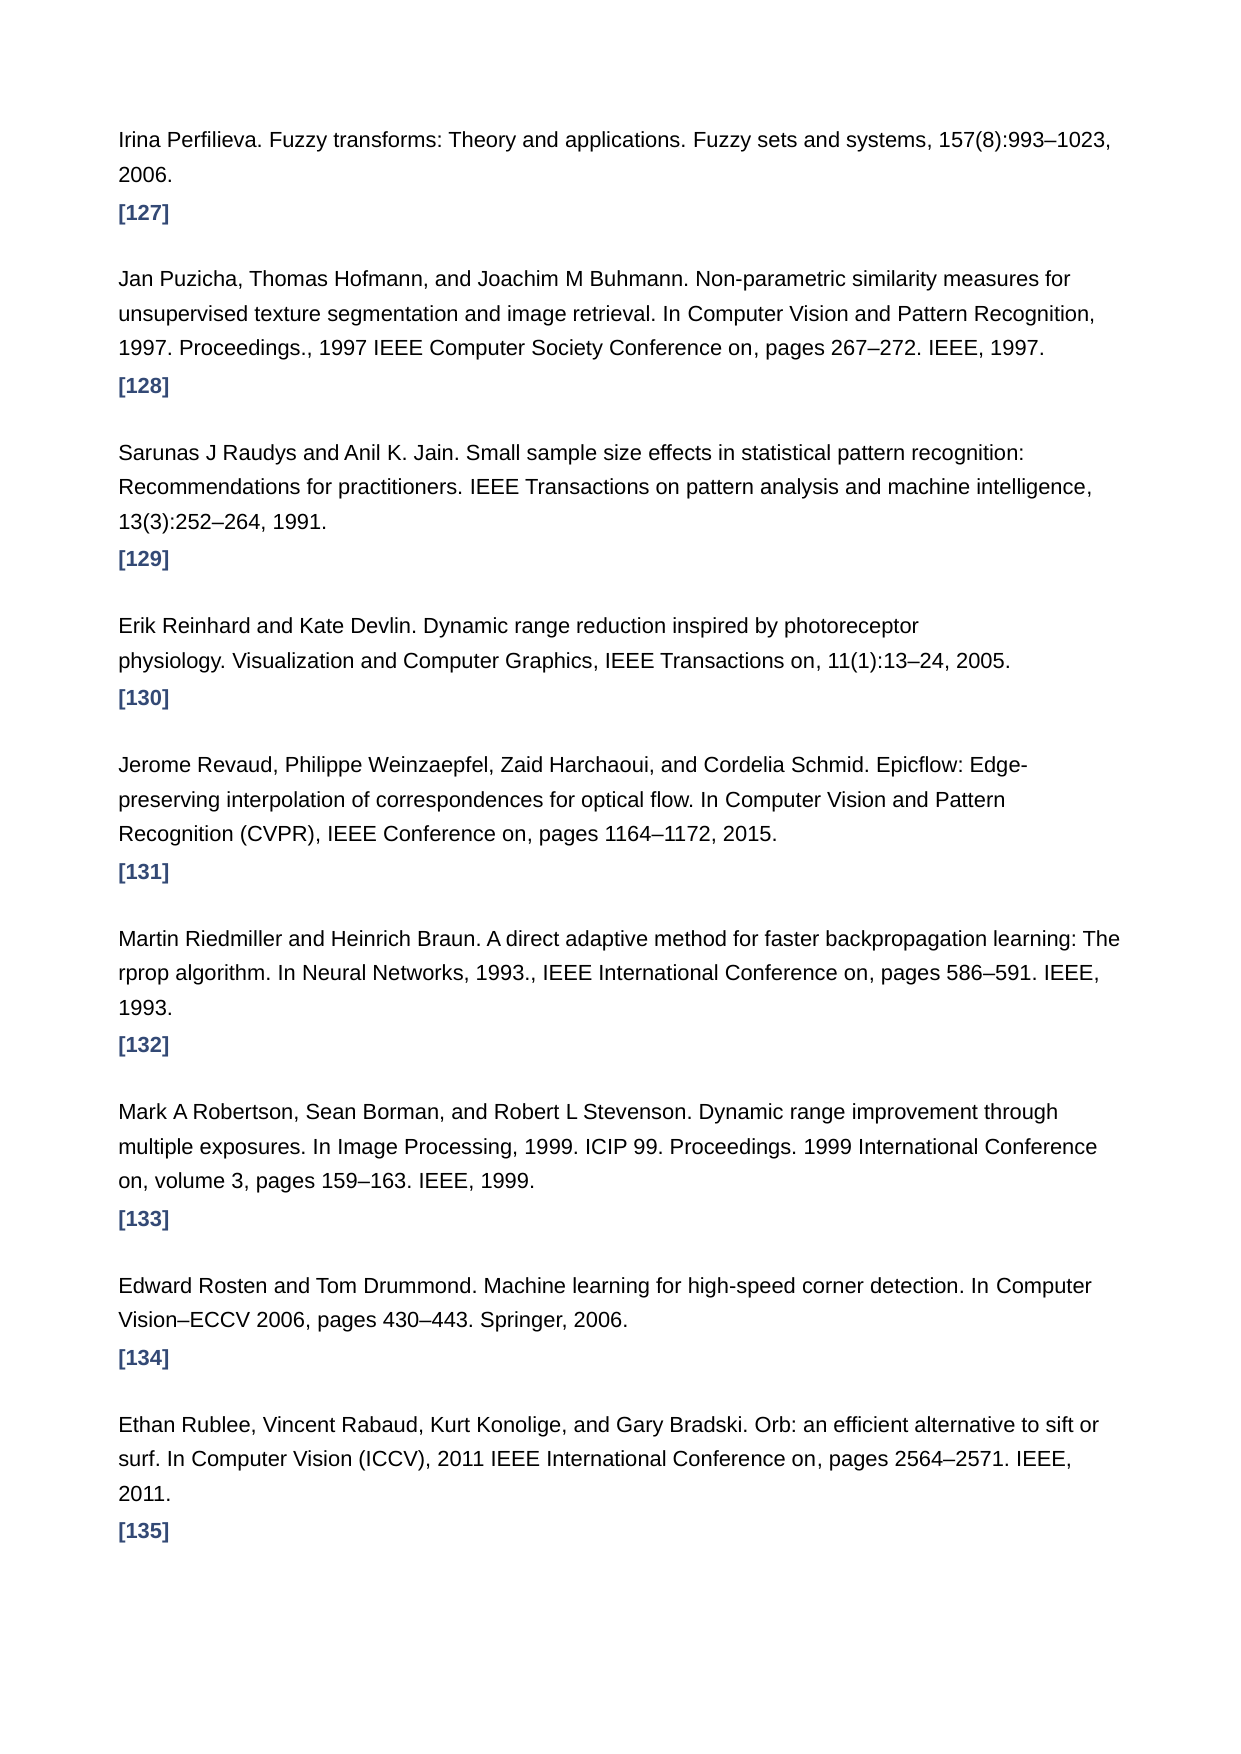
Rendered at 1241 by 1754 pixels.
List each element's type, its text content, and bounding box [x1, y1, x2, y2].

text Mark A Robertson, Sean Borman, and Robert L Stevenson. Dynamic range improvement through multiple exposures. In Image Processing, 1999. ICIP 99. Proceedings. 1999 International Conference on, volume 3, pages 159–163. IEEE, 1999. [118, 1090, 1122, 1193]
subtitle [135] [118, 1518, 1106, 1543]
text Irina Perfilieva. Fuzzy transforms: Theory and applications. Fuzzy sets and systems, 157(8):993–1023, 2006. [118, 118, 1122, 187]
subtitle [133] [118, 1206, 1106, 1231]
subtitle [134] [118, 1345, 1106, 1370]
text Jan Puzicha, Thomas Hofmann, and Joachim M Buhmann. Non-parametric similarity measures for unsupervised texture segmentation and image retrieval. In Computer Vision and Pattern Recognition, 1997. Proceedings., 1997 IEEE Computer Society Conference on, pages 267–272. IEEE, 1997. [118, 257, 1122, 360]
subtitle [132] [118, 1032, 1106, 1057]
text Jerome Revaud, Philippe Weinzaepfel, Zaid Harchaoui, and Cordelia Schmid. Epicflow: Edge-preserving interpolation of correspondences for optical flow. In Computer Vision and Pattern Recognition (CVPR), IEEE Conference on, pages 1164–1172, 2015. [118, 743, 1122, 846]
subtitle [129] [118, 546, 1106, 571]
subtitle [131] [118, 859, 1106, 884]
text Erik Reinhard and Kate Devlin. Dynamic range reduction inspired by photoreceptor physiology. Visualization and Computer Graphics, IEEE Transactions on, 11(1):13–24, 2005. [118, 604, 1122, 673]
subtitle [130] [118, 685, 1106, 711]
text Sarunas J Raudys and Anil K. Jain. Small sample size effects in statistical pattern recognition: Recommendations for practitioners. IEEE Transactions on pattern analysis and machine intelligence, 13(3):252–264, 1991. [118, 431, 1122, 534]
text Edward Rosten and Tom Drummond. Machine learning for high-speed corner detection. In Computer Vision–ECCV 2006, pages 430–443. Springer, 2006. [118, 1263, 1122, 1332]
text Martin Riedmiller and Heinrich Braun. A direct adaptive method for faster backpropagation learning: The rprop algorithm. In Neural Networks, 1993., IEEE International Conference on, pages 586–591. IEEE, 1993. [118, 917, 1122, 1020]
text Ethan Rublee, Vincent Rabaud, Kurt Konolige, and Gary Bradski. Orb: an efficient alternative to sift or surf. In Computer Vision (ICCV), 2011 IEEE International Conference on, pages 2564–2571. IEEE, 2011. [118, 1402, 1122, 1506]
subtitle [127] [118, 199, 1106, 224]
subtitle [128] [118, 373, 1106, 398]
